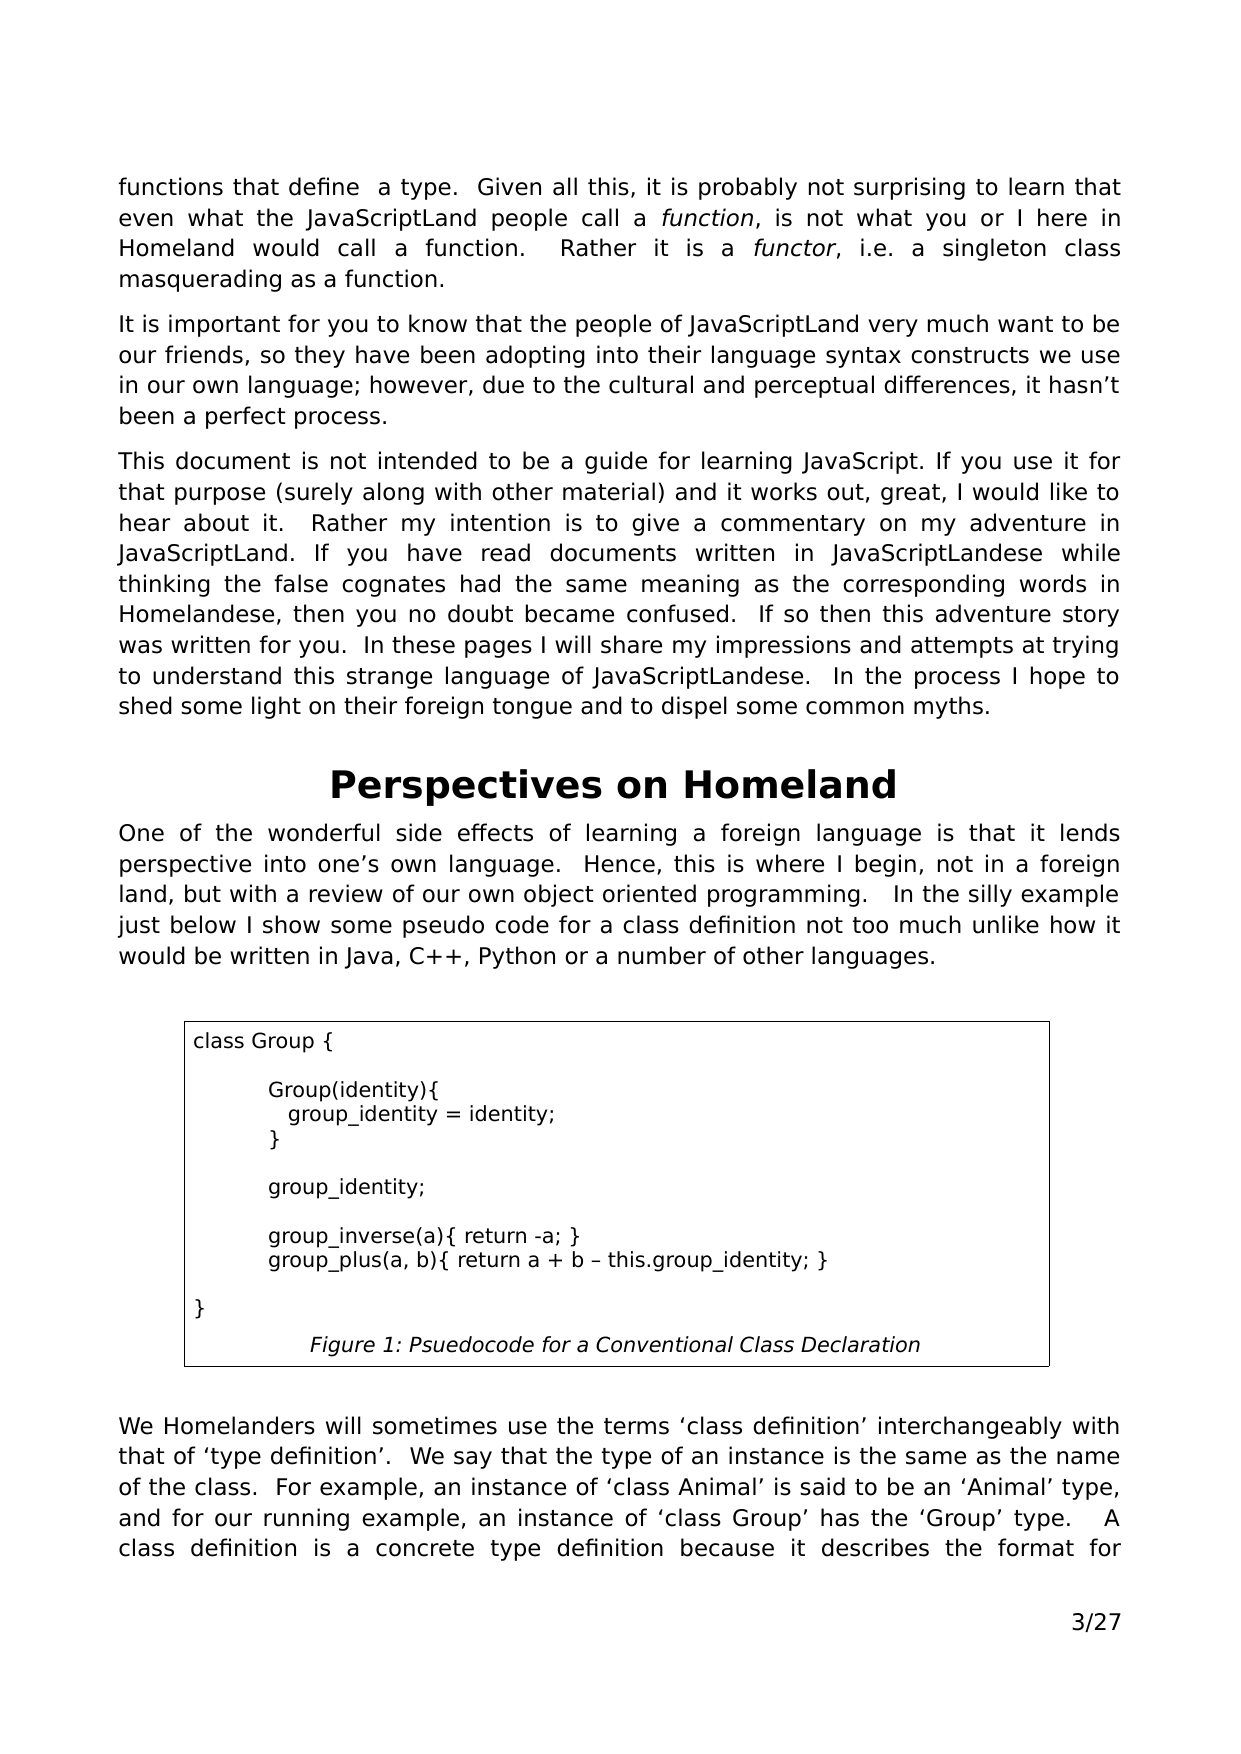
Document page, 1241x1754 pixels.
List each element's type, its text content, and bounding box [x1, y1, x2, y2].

text } [193, 1296, 1040, 1321]
text We Homelanders will sometimes use the terms ‘class definition’ interchangeably with that of ‘type definition’. We say that the type of an instance is the same as the name of the class. For example, an instance of ‘class Animal’ is said to be an ‘Animal’ type, and for our running example, an instance of ‘class Group’ has the ‘Group’ type. A class definition is a concrete type definition because it describes the format for [118, 988, 1122, 1562]
text group_identity; [193, 1175, 1040, 1199]
subtitle Perspectives on Homeland [118, 764, 1122, 808]
text Figure 1: Psuedocode for a Conventional Class Declaration [193, 1333, 1040, 1357]
text } [193, 1127, 1040, 1151]
text [185, 1022, 1049, 1366]
text group_plus(a, b){ return a + b – this.group_identity; } [193, 1248, 1040, 1272]
text group_inverse(a){ return -a; } [193, 1224, 1040, 1248]
text One of the wonderful side effects of learning a foreign language is that it lends perspective into one’s own language. Hence, this is where I begin, not in a foreign land, but with a review of our own object oriented programming. In the silly example just below I show some pseudo code for a class definition not too much unlike how it would be written in Java, C++, Python or a number of other languages. [118, 820, 1122, 969]
text class Group { [193, 1029, 1040, 1054]
text This document is not intended to be a guide for learning JavaScript. If you use it for that purpose (surely along with other material) and it works out, great, I would like to hear about it. Rather my intention is to give a commentary on my adventure in JavaScriptLand. If you have read documents written in JavaScriptLandese while thinking the false cognates had the same meaning as the corresponding words in Homelandese, then you no doubt became confused. If so then this adventure story was written for you. In these pages I will share my impressions and attempts at trying to understand this strange language of JavaScriptLandese. In the process I hope to shed some light on their foreign tongue and to dispel some common myths. [118, 448, 1122, 720]
text group_identity = identity; [193, 1102, 1040, 1127]
text It is important for you to know that the people of JavaScriptLand very much want to be our friends, so they have been adopting into their language syntax constructs we use in our own language; however, due to the cultural and perceptual differences, it hasn’t been a perfect process. [118, 311, 1122, 430]
text Group(identity){ [193, 1078, 1040, 1102]
text functions that define a type. Given all this, it is probably not surprising to learn that even what the JavaScriptLand people call a function, is not what you or I here in Homeland would call a function. Rather it is a functor, i.e. a singleton class masquerading as a function. [118, 174, 1122, 293]
